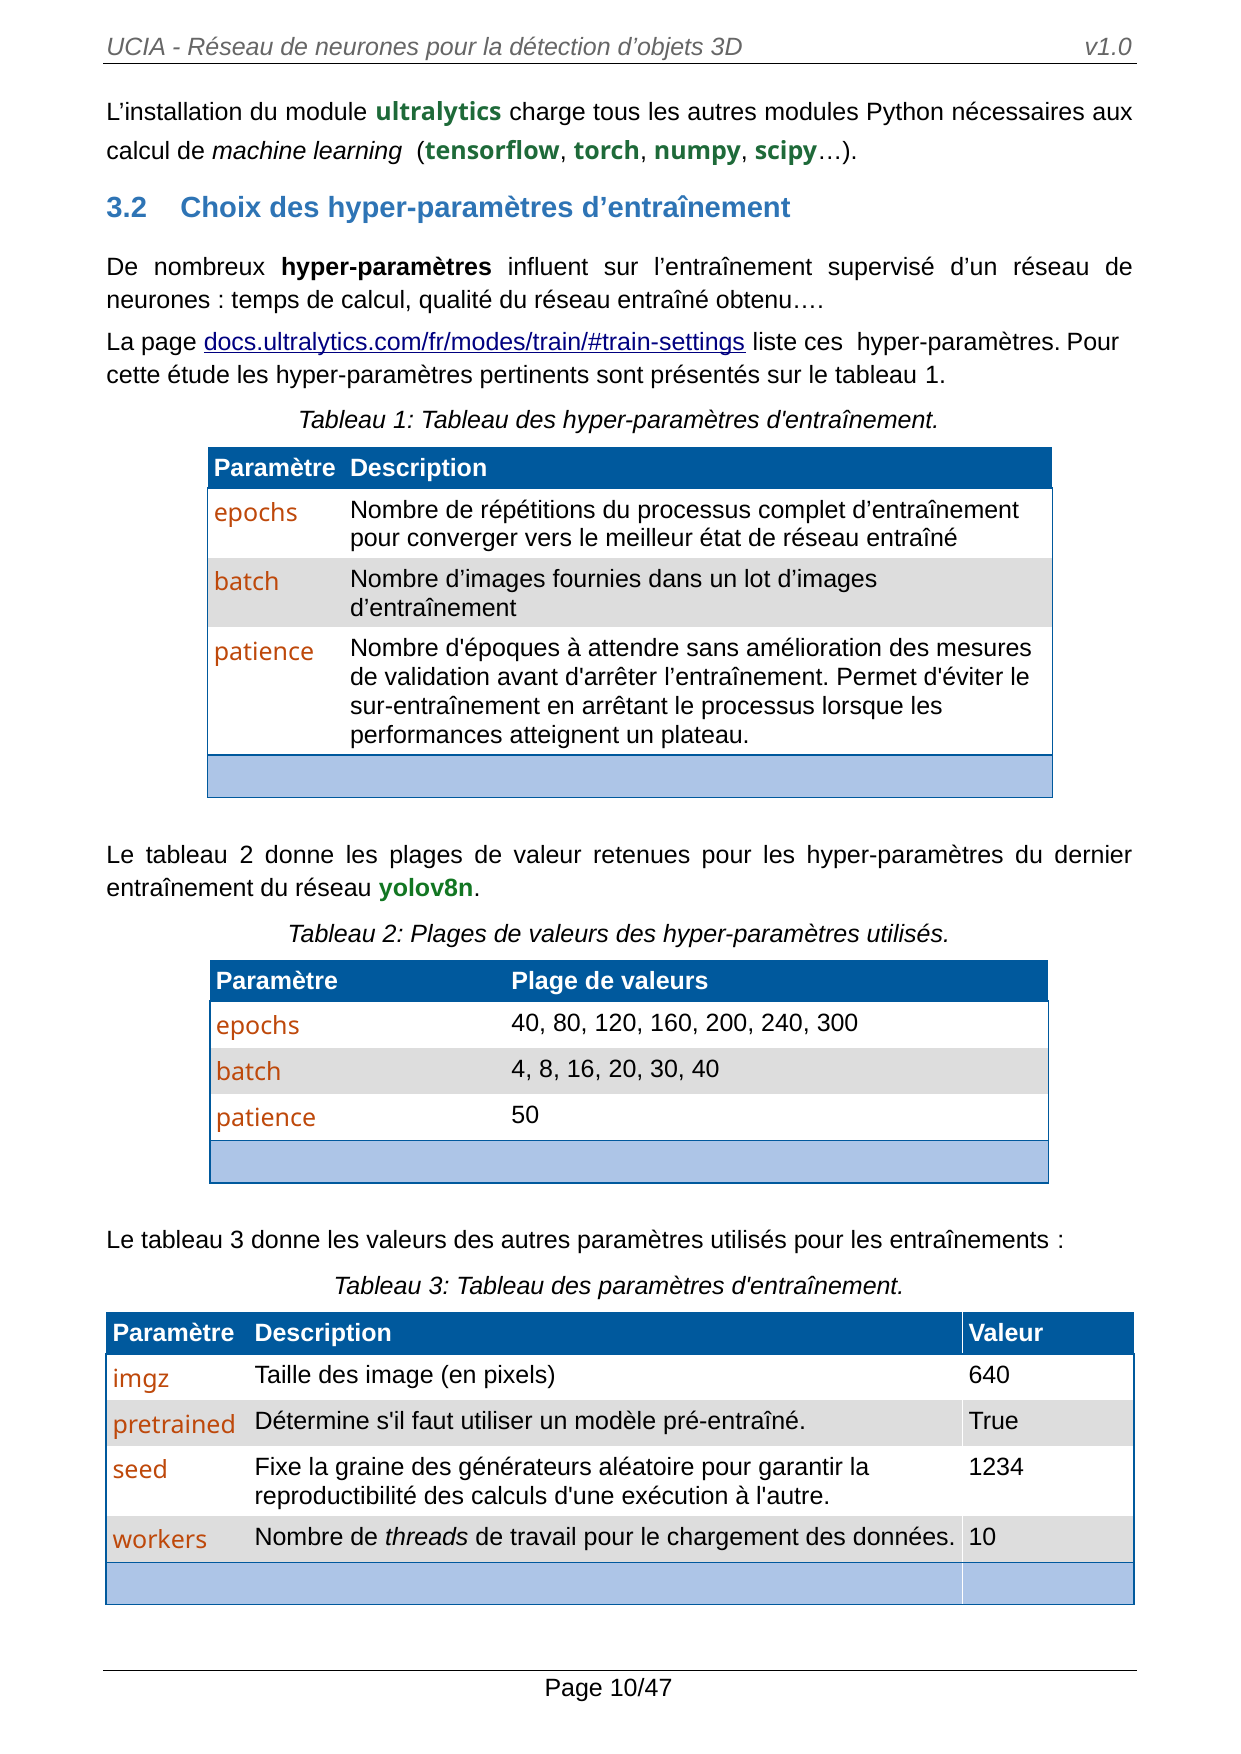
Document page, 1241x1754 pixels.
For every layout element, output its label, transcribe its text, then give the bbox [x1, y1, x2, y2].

text Le tableau 3 donne les valeurs des autres paramètres utilisés pour les entraînements : [106, 1225, 1134, 1254]
table_cell Nombre d'époques à attendre sans amélioration des mesures de validation avant d'arrêter l’entraînement. Permet d'éviter le sur-entraînement en arrêtant le processus lorsque les performances atteignent un plateau. [344, 628, 1052, 754]
table_cell Nombre de threads de travail pour le chargement des données. [248, 1516, 962, 1562]
table_header Valeur [963, 1312, 1134, 1353]
table_cell [211, 1141, 505, 1182]
text La page docs.ultralytics.com/fr/modes/train/#train-settings liste ces hyper-paramètres. Pour cette étude les hyper-paramètres pertinents sont présentés sur le tableau 1. [106, 327, 1134, 388]
table_cell epochs [211, 1002, 505, 1048]
table_cell workers [107, 1516, 248, 1562]
table_cell Fixe la graine des générateurs aléatoire pour garantir la reproductibilité des calculs d'une exécution à l'autre. [248, 1446, 962, 1516]
text L’installation du module ultralytics charge tous les autres modules Python nécessaires aux calcul de machine learning (tensorflow, torch, numpy, scipy…). [106, 94, 1134, 167]
table_header Description [248, 1312, 962, 1353]
table_cell batch [208, 558, 344, 627]
table_cell 50 [505, 1094, 1048, 1140]
table_cell Nombre d’images fournies dans un lot d’images d’entraînement [344, 558, 1052, 627]
table_cell [208, 756, 344, 797]
table_cell pretrained [107, 1400, 248, 1446]
table_cell 4, 8, 16, 20, 30, 40 [505, 1048, 1048, 1094]
table_cell 640 [963, 1355, 1133, 1400]
table_cell imgz [107, 1355, 248, 1400]
table_cell 1234 [963, 1446, 1133, 1516]
table_cell 10 [963, 1516, 1133, 1562]
table_cell 40, 80, 120, 160, 200, 240, 300 [505, 1002, 1048, 1048]
text Tableau 1: Tableau des hyper-paramètres d'entraînement. [106, 405, 1134, 434]
table_cell [107, 1563, 248, 1604]
text Tableau 2: Plages de valeurs des hyper-paramètres utilisés. [106, 918, 1134, 947]
table_cell seed [107, 1446, 248, 1516]
table_header Plage de valeurs [505, 960, 1048, 1000]
table_header Description [344, 447, 1052, 487]
text Le tableau 2 donne les plages de valeur retenues pour les hyper-paramètres du dernier entraînement du réseau yolov8n. [106, 840, 1134, 902]
table_cell Nombre de répétitions du processus complet d’entraînement pour converger vers le meilleur état de réseau entraîné [344, 489, 1052, 558]
table_cell patience [208, 628, 344, 754]
subtitle Choix des hyper-paramètres d’entraînement [106, 190, 1134, 223]
table_cell [248, 1563, 962, 1604]
table_cell batch [211, 1048, 505, 1094]
table_cell [963, 1563, 1133, 1604]
table_cell patience [211, 1094, 505, 1140]
table_cell [505, 1141, 1048, 1182]
text De nombreux hyper-paramètres influent sur l’entraînement supervisé d’un réseau de neurones : temps de calcul, qualité du réseau entraîné obtenu…. [106, 252, 1134, 314]
table_header Paramètre [208, 447, 344, 487]
table_cell Taille des image (en pixels) [248, 1355, 962, 1400]
table_cell True [963, 1400, 1133, 1446]
table_header Paramètre [210, 960, 505, 1000]
table_cell Détermine s'il faut utiliser un modèle pré-entraîné. [248, 1400, 962, 1446]
table_header Paramètre [106, 1312, 248, 1353]
text Tableau 3: Tableau des paramètres d'entraînement. [106, 1271, 1134, 1300]
table_cell epochs [208, 489, 344, 558]
table_cell [344, 756, 1052, 797]
